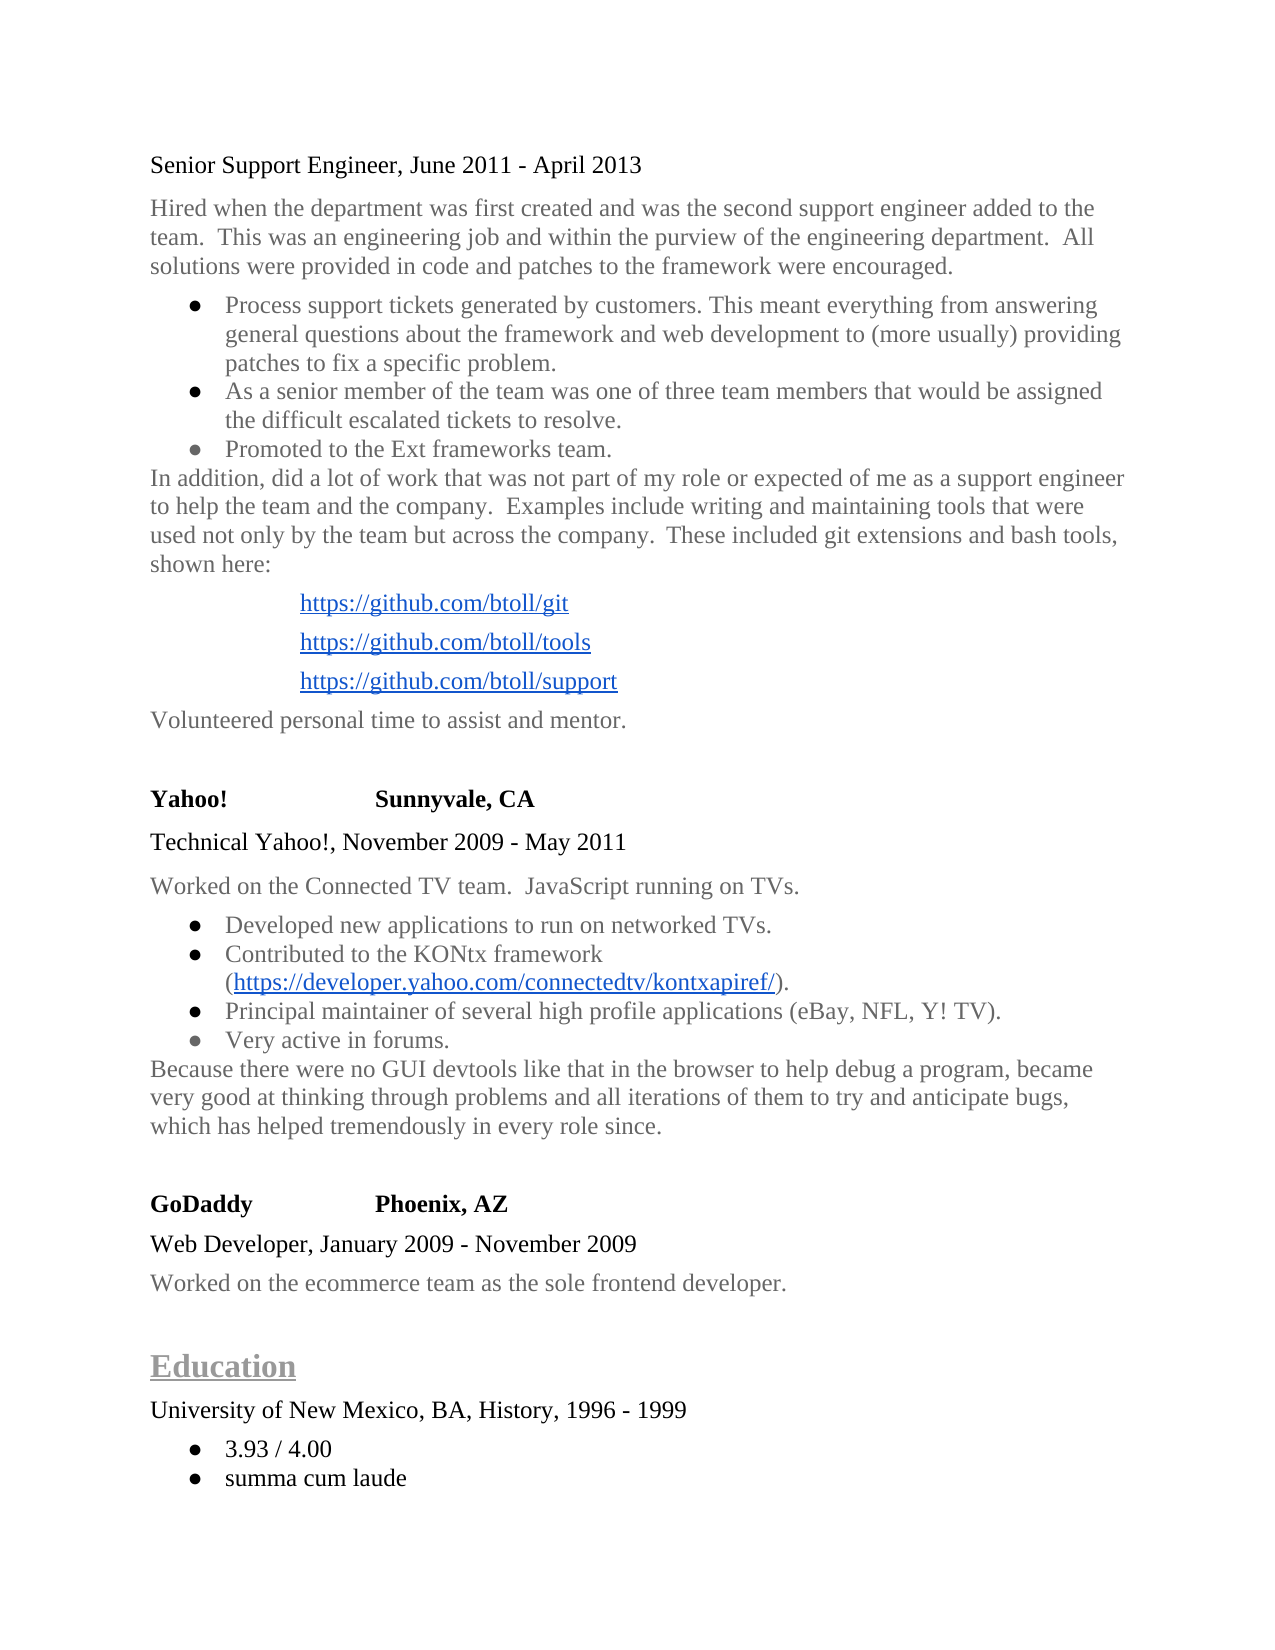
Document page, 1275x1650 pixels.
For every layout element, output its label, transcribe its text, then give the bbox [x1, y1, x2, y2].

text Hired when the department was first created and was the second support engineer added to the team. This was an engineering job and within the purview of the engineering department. All solutions were provided in code and patches to the framework were encouraged. [150, 193, 1125, 280]
list Contributed to the KONtx framework (https://developer.yahoo.com/connectedtv/kontxapiref/). [187, 939, 1125, 996]
list Principal maintainer of several high profile applications (eBay, NFL, Y! TV). [187, 996, 1125, 1025]
text Technical Yahoo!, November 2009 - May 2011 [150, 827, 1125, 856]
text University of New Mexico, BA, History, 1996 - 1999 [150, 1395, 1125, 1424]
text Senior Support Engineer, June 2011 - April 2013 [150, 150, 1125, 179]
text Yahoo! Sunnyvale, CA [150, 784, 1125, 813]
list Process support tickets generated by customers. This meant everything from answering general questions about the framework and web development to (more usually) providing patches to fix a specific problem. [187, 290, 1125, 376]
text Web Developer, January 2009 - November 2009 [150, 1229, 1125, 1257]
list Very active in forums. [187, 1025, 1125, 1054]
text https://github.com/btoll/tools [225, 627, 1125, 656]
text GoDaddy Phoenix, AZ [150, 1189, 1125, 1218]
text Worked on the ecommerce team as the sole frontend developer. [150, 1268, 1125, 1297]
list 3.93 / 4.00 [187, 1434, 1125, 1463]
list summa cum laude [187, 1463, 1125, 1492]
text Worked on the Connected TV team. JavaScript running on TVs. [150, 871, 1125, 899]
text In addition, did a lot of work that was not part of my role or expected of me as a support engineer to help the team and the company. Examples include writing and maintaining tools that were used not only by the team but across the company. These included git extensions and bash tools, shown here: [150, 463, 1125, 578]
text https://github.com/btoll/support [300, 666, 1125, 695]
text https://github.com/btoll/git [225, 588, 1125, 617]
text Education [150, 1346, 1125, 1384]
list Developed new applications to run on networked TVs. [187, 910, 1125, 939]
list As a senior member of the team was one of three team members that would be assigned the difficult escalated tickets to resolve. [187, 376, 1125, 434]
list Promoted to the Ext frameworks team. [187, 434, 1125, 463]
text Because there were no GUI devtools like that in the browser to help debug a program, became very good at thinking through problems and all iterations of them to try and anticipate bugs, which has helped tremendously in every role since. [150, 1054, 1125, 1140]
text Volunteered personal time to assist and mentor. [150, 706, 1125, 734]
